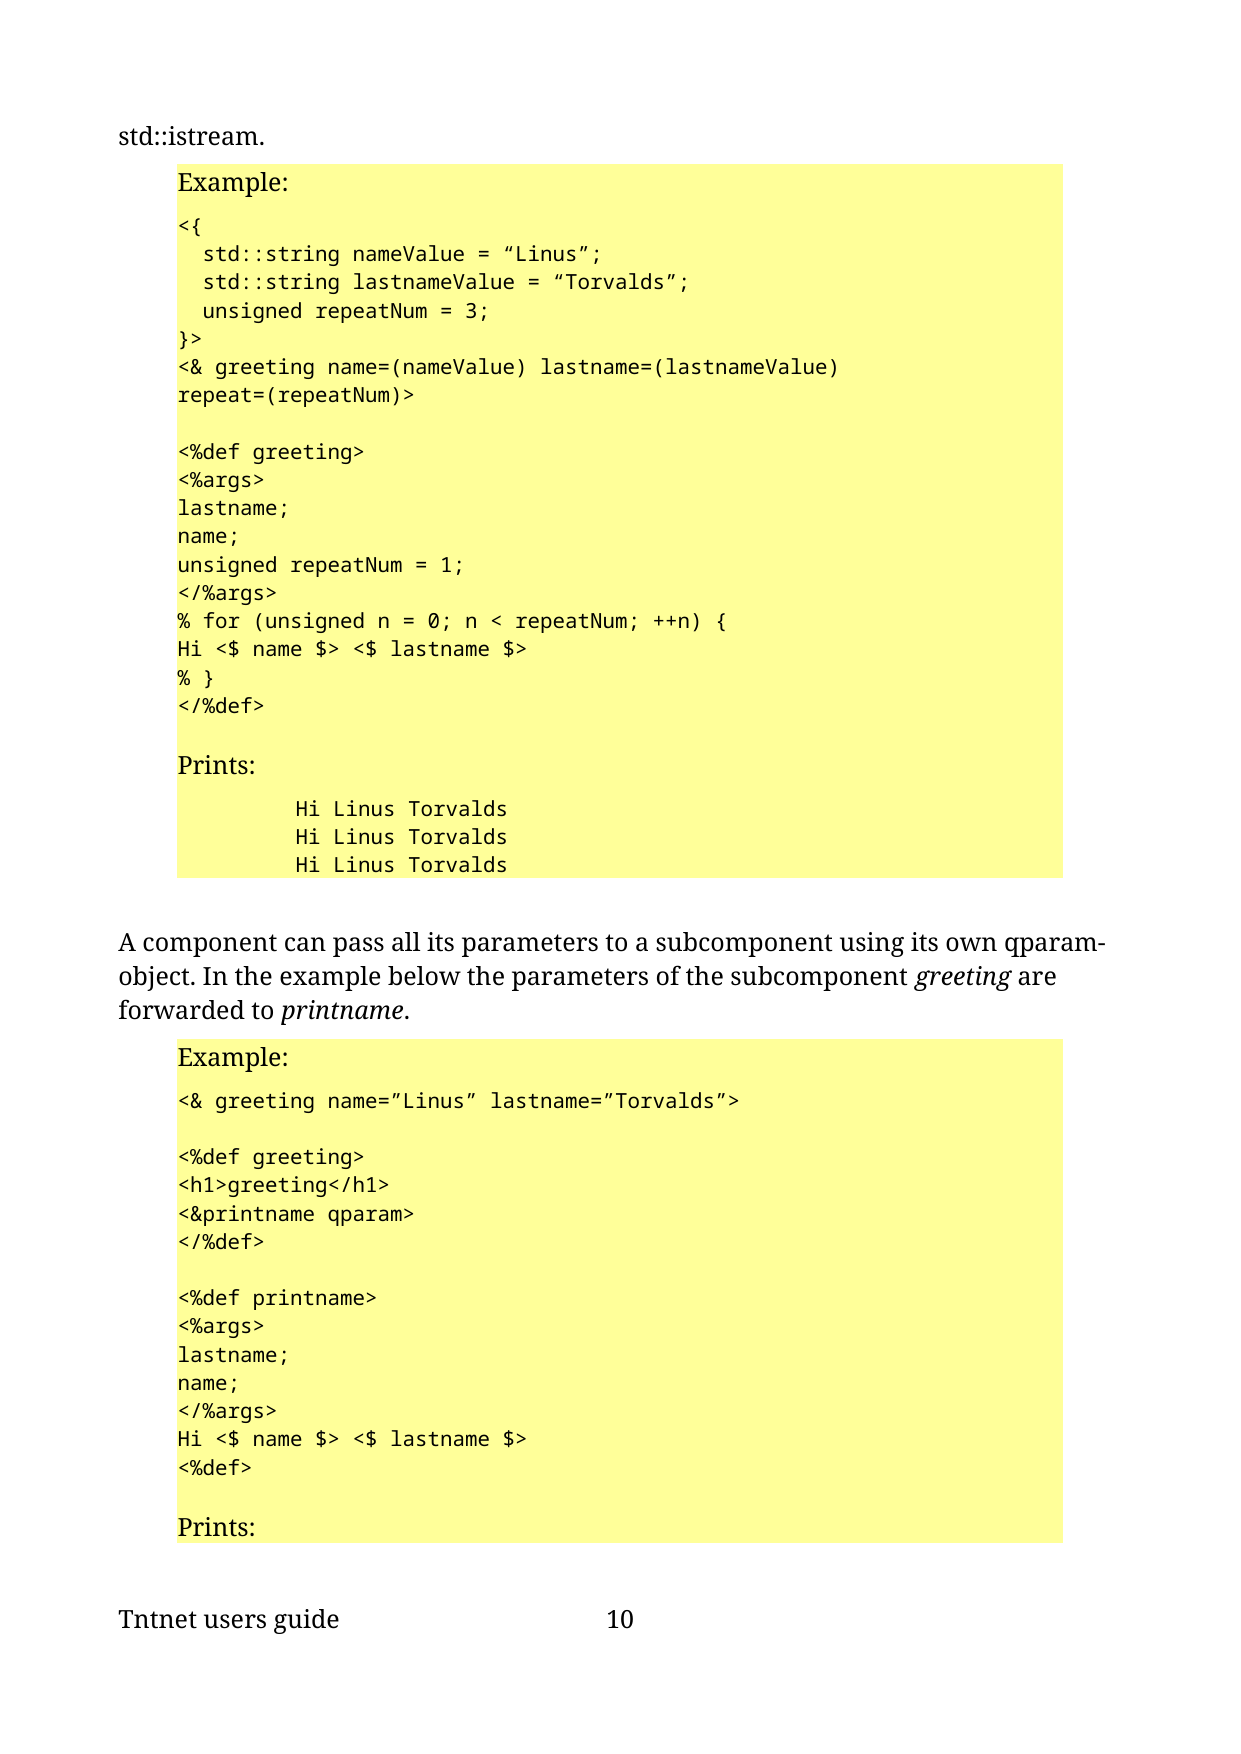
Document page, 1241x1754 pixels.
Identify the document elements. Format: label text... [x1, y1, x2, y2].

text <%def greeting> [177, 1142, 1063, 1171]
text </%args> [177, 578, 1063, 606]
text % for (unsigned n = 0; n < repeatNum; ++n) { [177, 606, 1063, 634]
text Hi Linus Torvalds [177, 850, 1063, 878]
text Hi Linus Torvalds [177, 822, 1063, 850]
text Example: [177, 164, 1063, 198]
text Hi <$ name $> <$ lastname $> [177, 1424, 1063, 1453]
text }> [177, 324, 1063, 352]
text <%def> [177, 1453, 1063, 1481]
text <%args> [177, 1312, 1063, 1340]
text Prints: [177, 1509, 1063, 1543]
text Hi <$ name $> <$ lastname $> [177, 634, 1063, 663]
text </%def> [177, 1227, 1063, 1255]
text <&printname qparam> [177, 1199, 1063, 1227]
text Example: [177, 1039, 1063, 1073]
text % } [177, 663, 1063, 691]
text <h1>greeting</h1> [177, 1171, 1063, 1199]
text name; [177, 522, 1063, 550]
text <& greeting name=”Linus” lastname=”Torvalds”> [177, 1086, 1063, 1114]
text Prints: [177, 747, 1063, 781]
text unsigned repeatNum = 1; [177, 550, 1063, 578]
text std::string nameValue = “Linus”; [177, 239, 1063, 267]
text <%args> [177, 465, 1063, 493]
text <%def printname> [177, 1283, 1063, 1312]
text </%args> [177, 1396, 1063, 1424]
text std::string lastnameValue = “Torvalds”; [177, 267, 1063, 296]
text std::istream. [118, 118, 1122, 152]
text unsigned repeatNum = 3; [177, 296, 1063, 324]
text <{ [177, 211, 1063, 239]
text <%def greeting> [177, 437, 1063, 465]
text </%def> [177, 691, 1063, 719]
text lastname; [177, 493, 1063, 522]
text lastname; [177, 1340, 1063, 1368]
text name; [177, 1368, 1063, 1396]
text <& greeting name=(nameValue) lastname=(lastnameValue) repeat=(repeatNum)> [177, 352, 1063, 409]
text A component can pass all its parameters to a subcomponent using its own qparam-object. In the example below the parameters of the subcomponent greeting are forwarded to printname. [118, 925, 1122, 1027]
text Hi Linus Torvalds [177, 794, 1063, 822]
